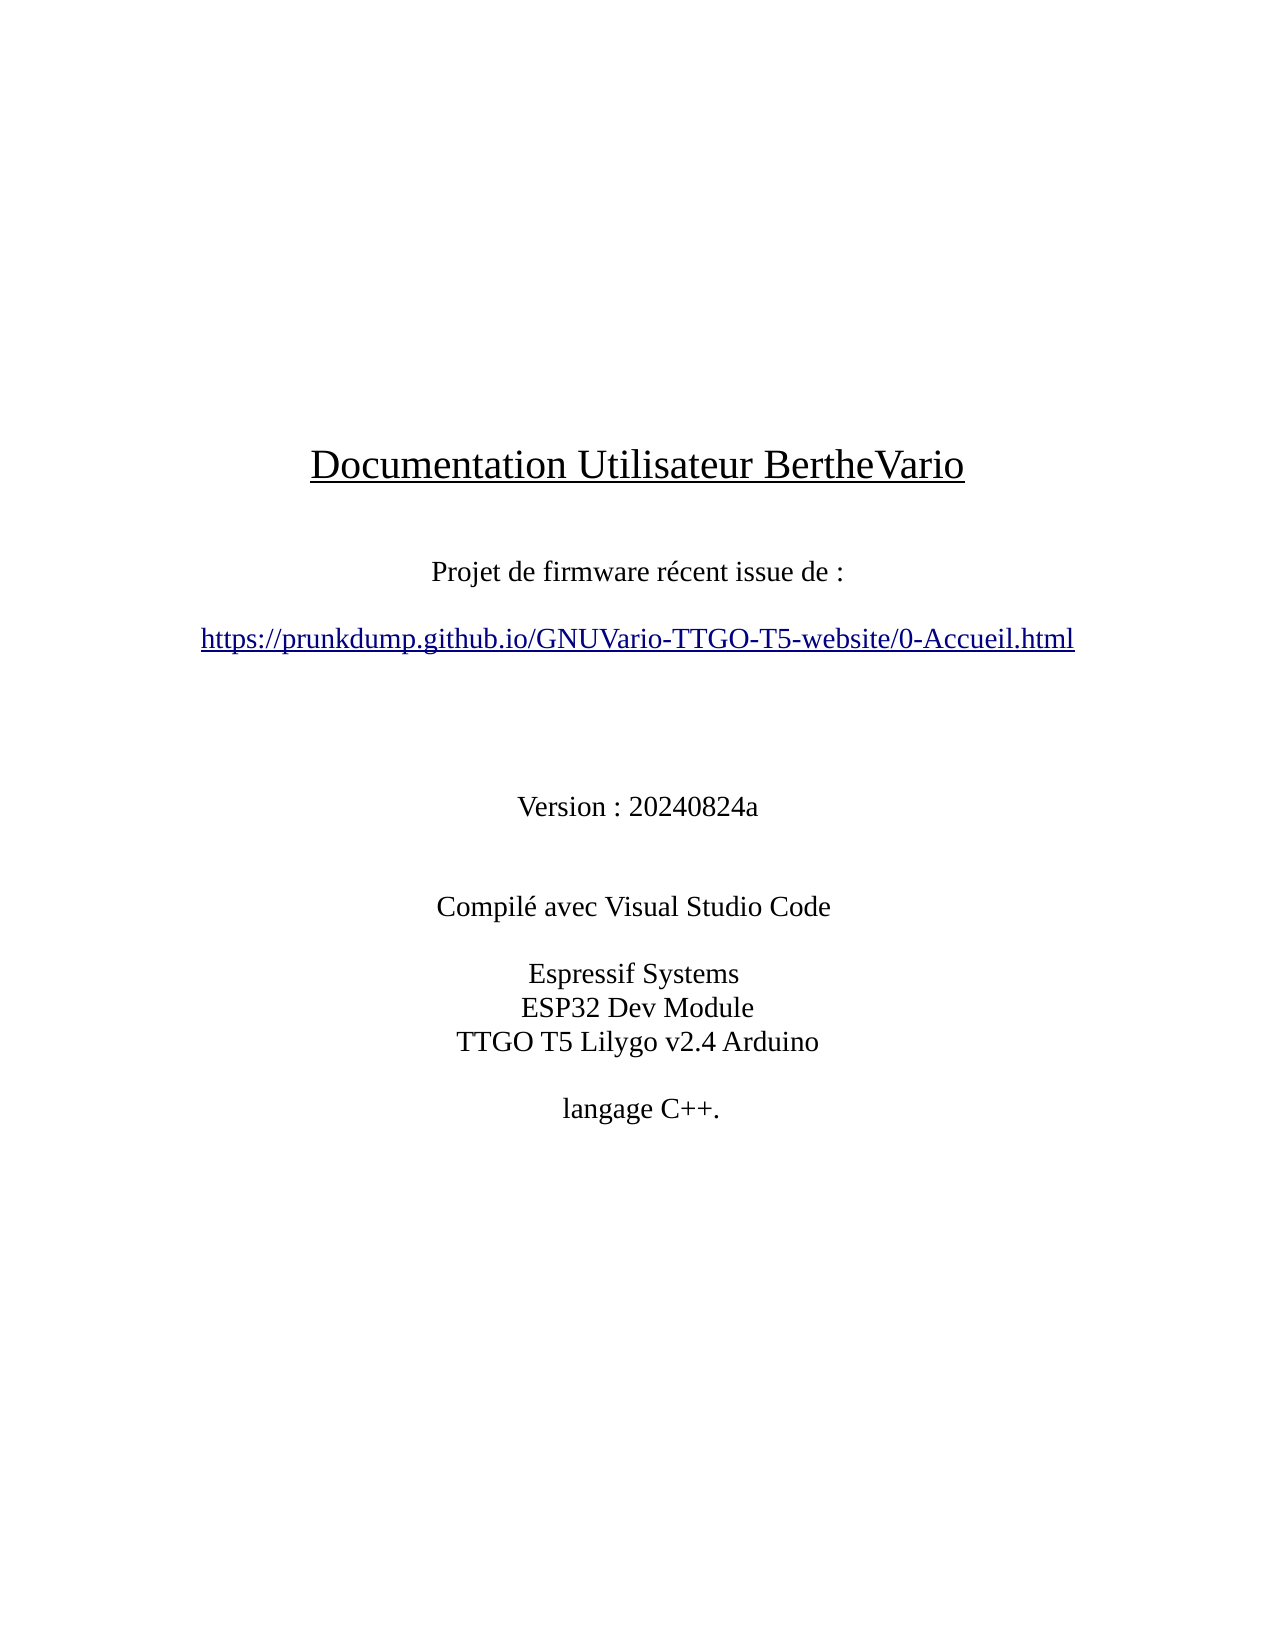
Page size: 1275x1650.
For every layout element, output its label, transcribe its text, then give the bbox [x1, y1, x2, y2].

text Espressif Systems [118, 957, 1157, 990]
text Compilé avec Visual Studio Code [118, 889, 1157, 923]
text ESP32 Dev Module [118, 990, 1157, 1024]
text https://prunkdump.github.io/GNUVario-TTGO-T5-website/0-Accueil.html [118, 621, 1157, 655]
text langage C++. [118, 1091, 1157, 1124]
text TTGO T5 Lilygo v2.4 Arduino [118, 1024, 1157, 1057]
text Documentation Utilisateur BertheVario [118, 439, 1157, 487]
text Projet de firmware récent issue de : [118, 554, 1157, 588]
text Version : 20240824a [118, 789, 1157, 822]
